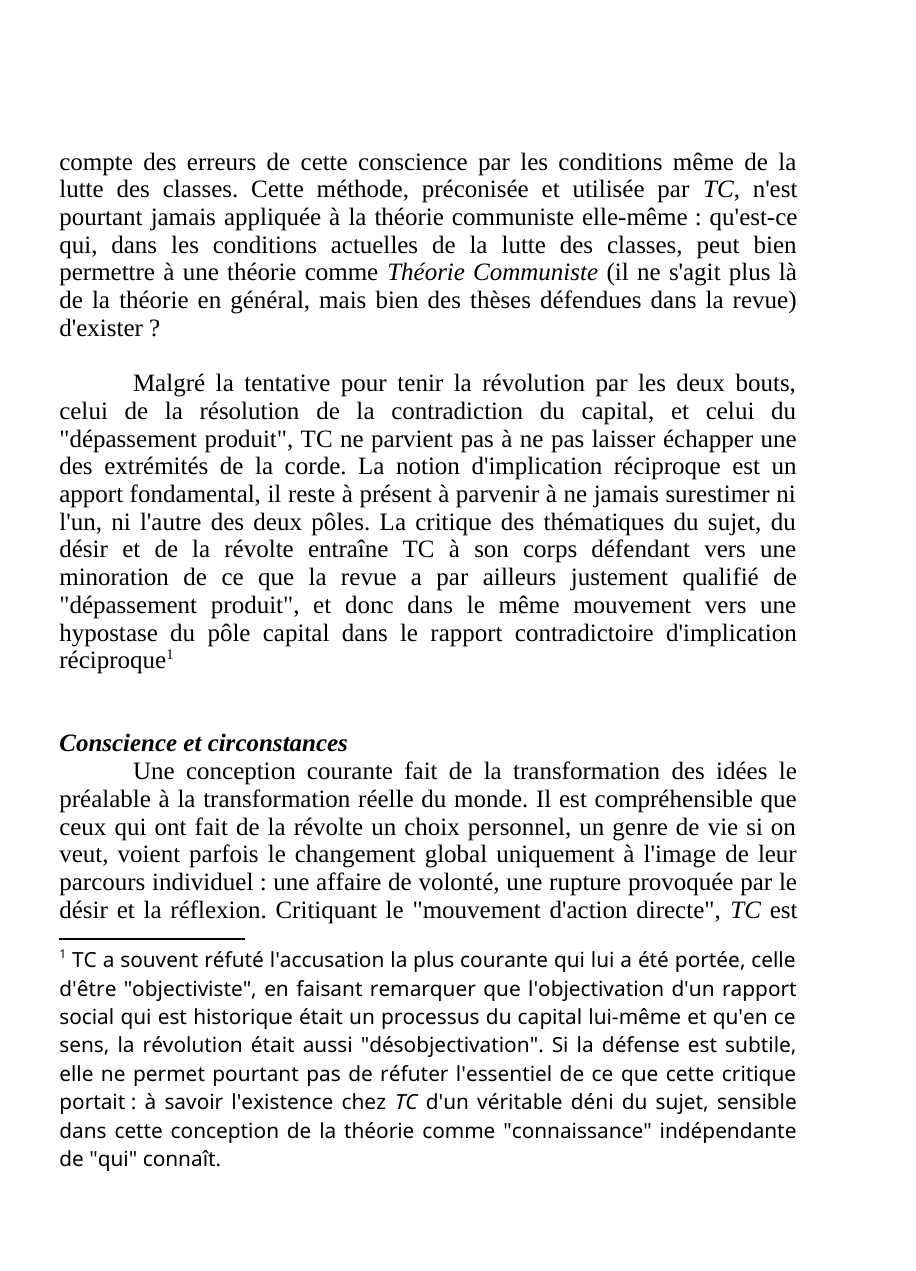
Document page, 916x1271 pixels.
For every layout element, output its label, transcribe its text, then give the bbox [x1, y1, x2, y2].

text TC a souvent réfuté l'accusation la plus courante qui lui a été portée, celle d'être "objectiviste", en faisant remarquer que l'objectivation d'un rapport social qui est historique était un processus du capital lui-même et qu'en ce sens, la révolution était aussi "désobjectivation". Si la défense est subtile, elle ne permet pourtant pas de réfuter l'essentiel de ce que cette critique portait : à savoir l'existence chez TC d'un véritable déni du sujet, sensible dans cette conception de la théorie comme "connaissance" indépendante de "qui" connaît. [59, 945, 797, 1173]
subtitle Conscience et circonstances [59, 729, 797, 757]
text Malgré la tentative pour tenir la révolution par les deux bouts, celui de la résolution de la contradiction du capital, et celui du "dépassement produit", TC ne parvient pas à ne pas laisser échapper une des extrémités de la corde. La notion d'implication réciproque est un apport fondamental, il reste à présent à parvenir à ne jamais surestimer ni l'un, ni l'autre des deux pôles. La critique des thématiques du sujet, du désir et de la révolte entraîne TC à son corps défendant vers une minoration de ce que la revue a par ailleurs justement qualifié de "dépassement produit", et donc dans le même mouvement vers une hypostase du pôle capital dans le rapport contradictoire d'implication réciproque [59, 369, 797, 674]
text Une conception courante fait de la transformation des idées le préalable à la transformation réelle du monde. Il est compréhensible que ceux qui ont fait de la révolte un choix personnel, un genre de vie si on veut, voient parfois le changement global uniquement à l'image de leur parcours individuel : une affaire de volonté, une rupture provoquée par le désir et la réflexion. Critiquant le "mouvement d'action directe", TC est [59, 757, 797, 923]
text compte des erreurs de cette conscience par les conditions même de la lutte des classes. Cette méthode, préconisée et utilisée par TC, n'est pourtant jamais appliquée à la théorie communiste elle-même : qu'est-ce qui, dans les conditions actuelles de la lutte des classes, peut bien permettre à une théorie comme Théorie Communiste (il ne s'agit plus là de la théorie en général, mais bien des thèses défendues dans la revue) d'exister ? [59, 148, 797, 342]
